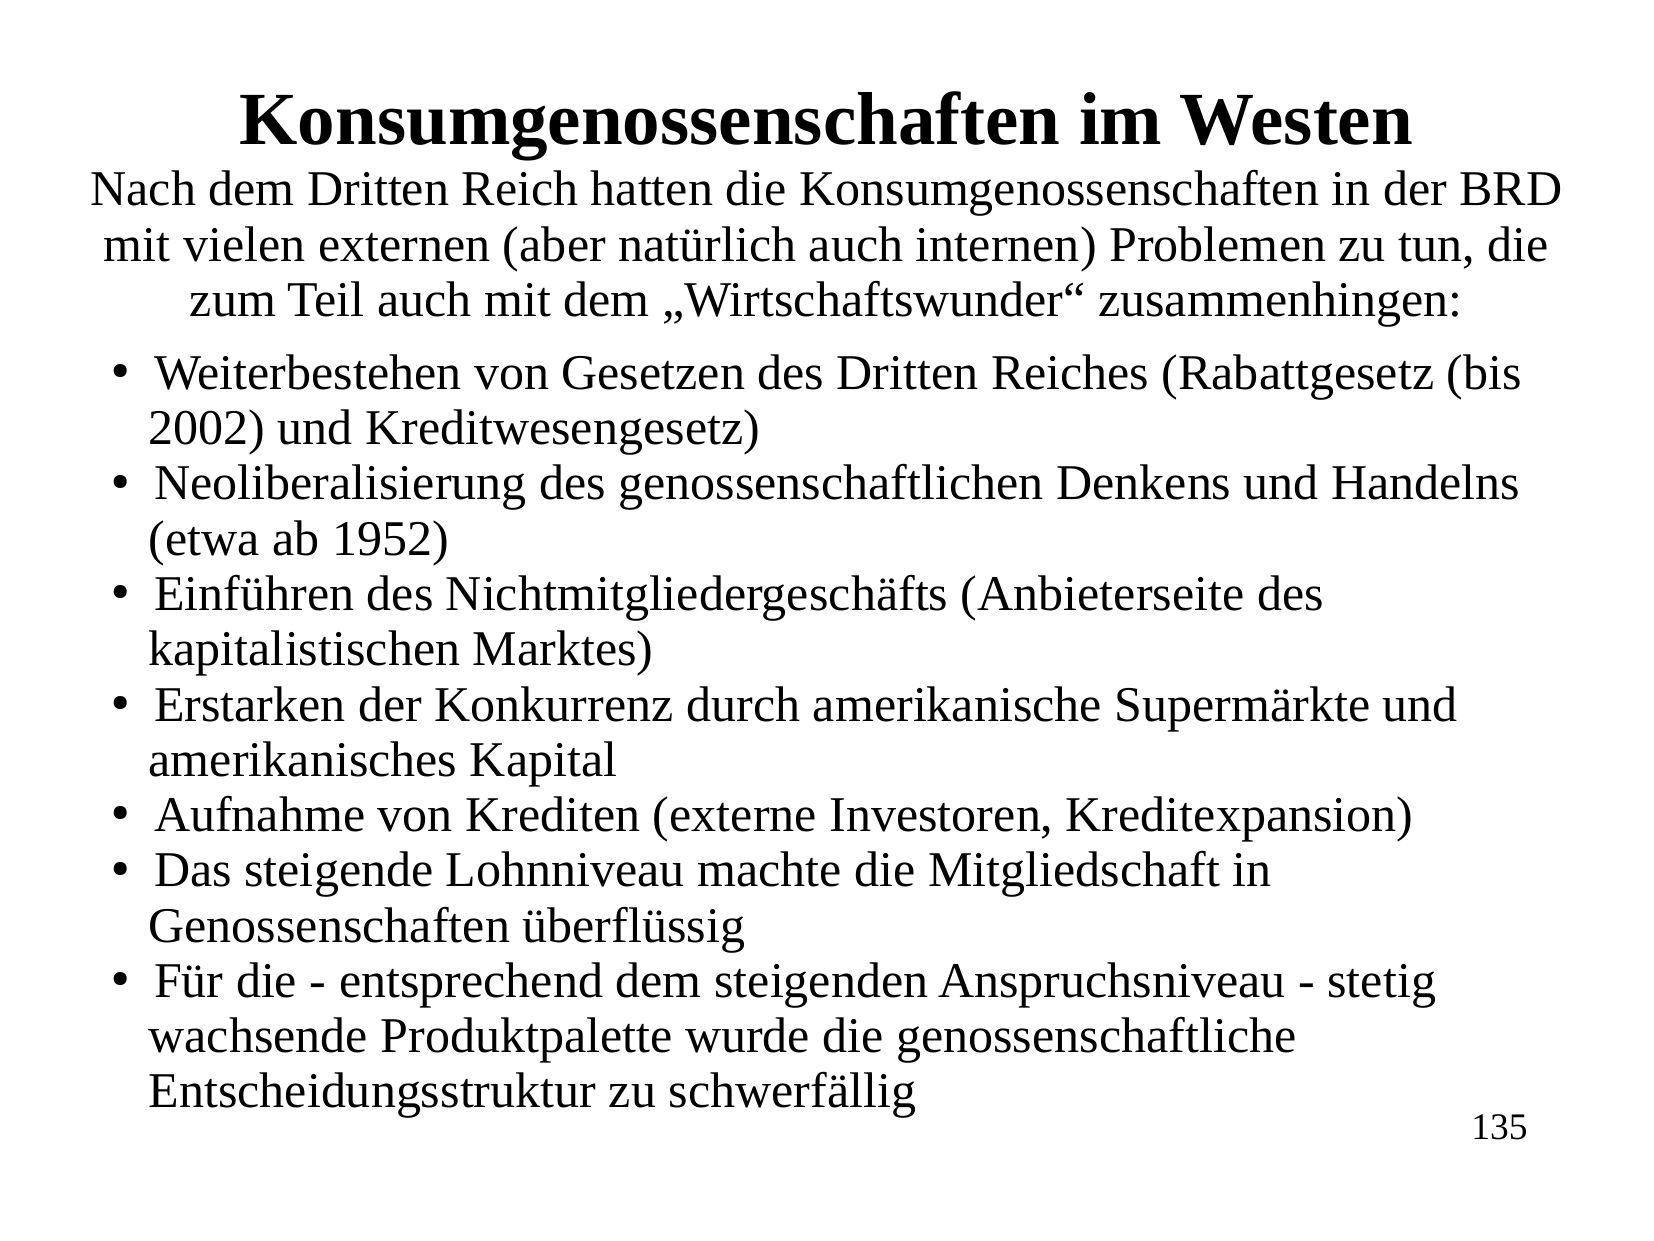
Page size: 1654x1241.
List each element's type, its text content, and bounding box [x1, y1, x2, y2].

text_box Konsumgenossenschaften im Westen Nach dem Dritten Reich hatten die Konsumgenossenschaften in der BRD mit vielen externen (aber natürlich auch internen) Problemen zu tun, die zum Teil auch mit dem „Wirtschaftswunder“ zusammenhingen: Weiterbestehen von Gesetzen des Dritten Reiches (Rabattgesetz (bis 2002) und Kreditwesengesetz) Neoliberalisierung des genossenschaftlichen Denkens und Handelns (etwa ab 1952) Einführen des Nichtmitgliedergeschäfts (Anbieterseite des kapitalistischen Marktes) Erstarken der Konkurrenz durch amerikanische Supermärkte und amerikanisches Kapital Aufnahme von Krediten (externe Investoren, Kreditexpansion) Das steigende Lohnniveau machte die Mitgliedschaft in Genossenschaften überflüssig Für die - entsprechend dem steigenden Anspruchsniveau - stetig wachsende Produktpalette wurde die genossenschaftliche Entscheidungsstruktur zu schwerfällig [59, 70, 1595, 1241]
text_box [1343, 1098, 1654, 1169]
